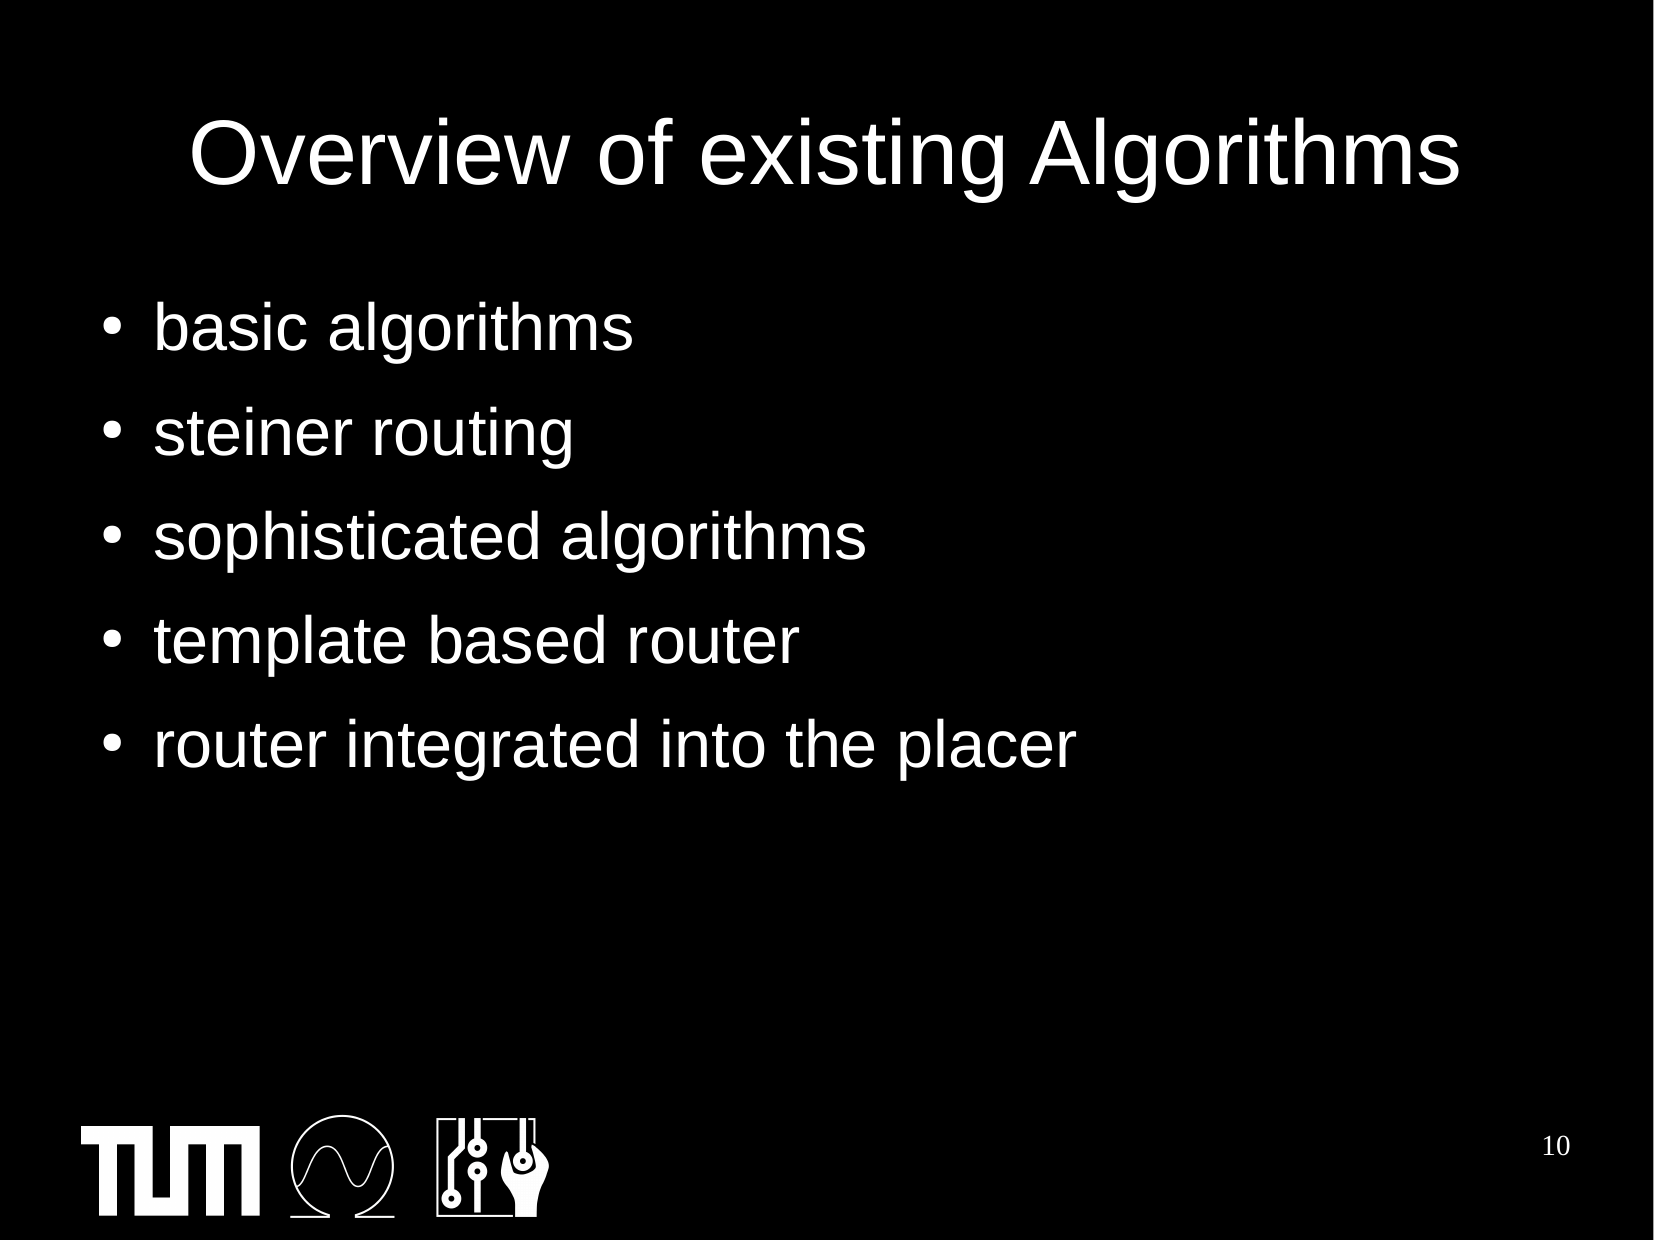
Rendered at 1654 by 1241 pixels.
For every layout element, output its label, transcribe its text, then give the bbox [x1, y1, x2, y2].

picture [425, 1109, 554, 1227]
picture [283, 1109, 402, 1227]
title Overview of existing Algorithms [82, 49, 1571, 257]
list basic algorithms steiner routing sophisticated algorithms template based router router integrated into the placer [82, 290, 1571, 1109]
picture [63, 1108, 272, 1227]
